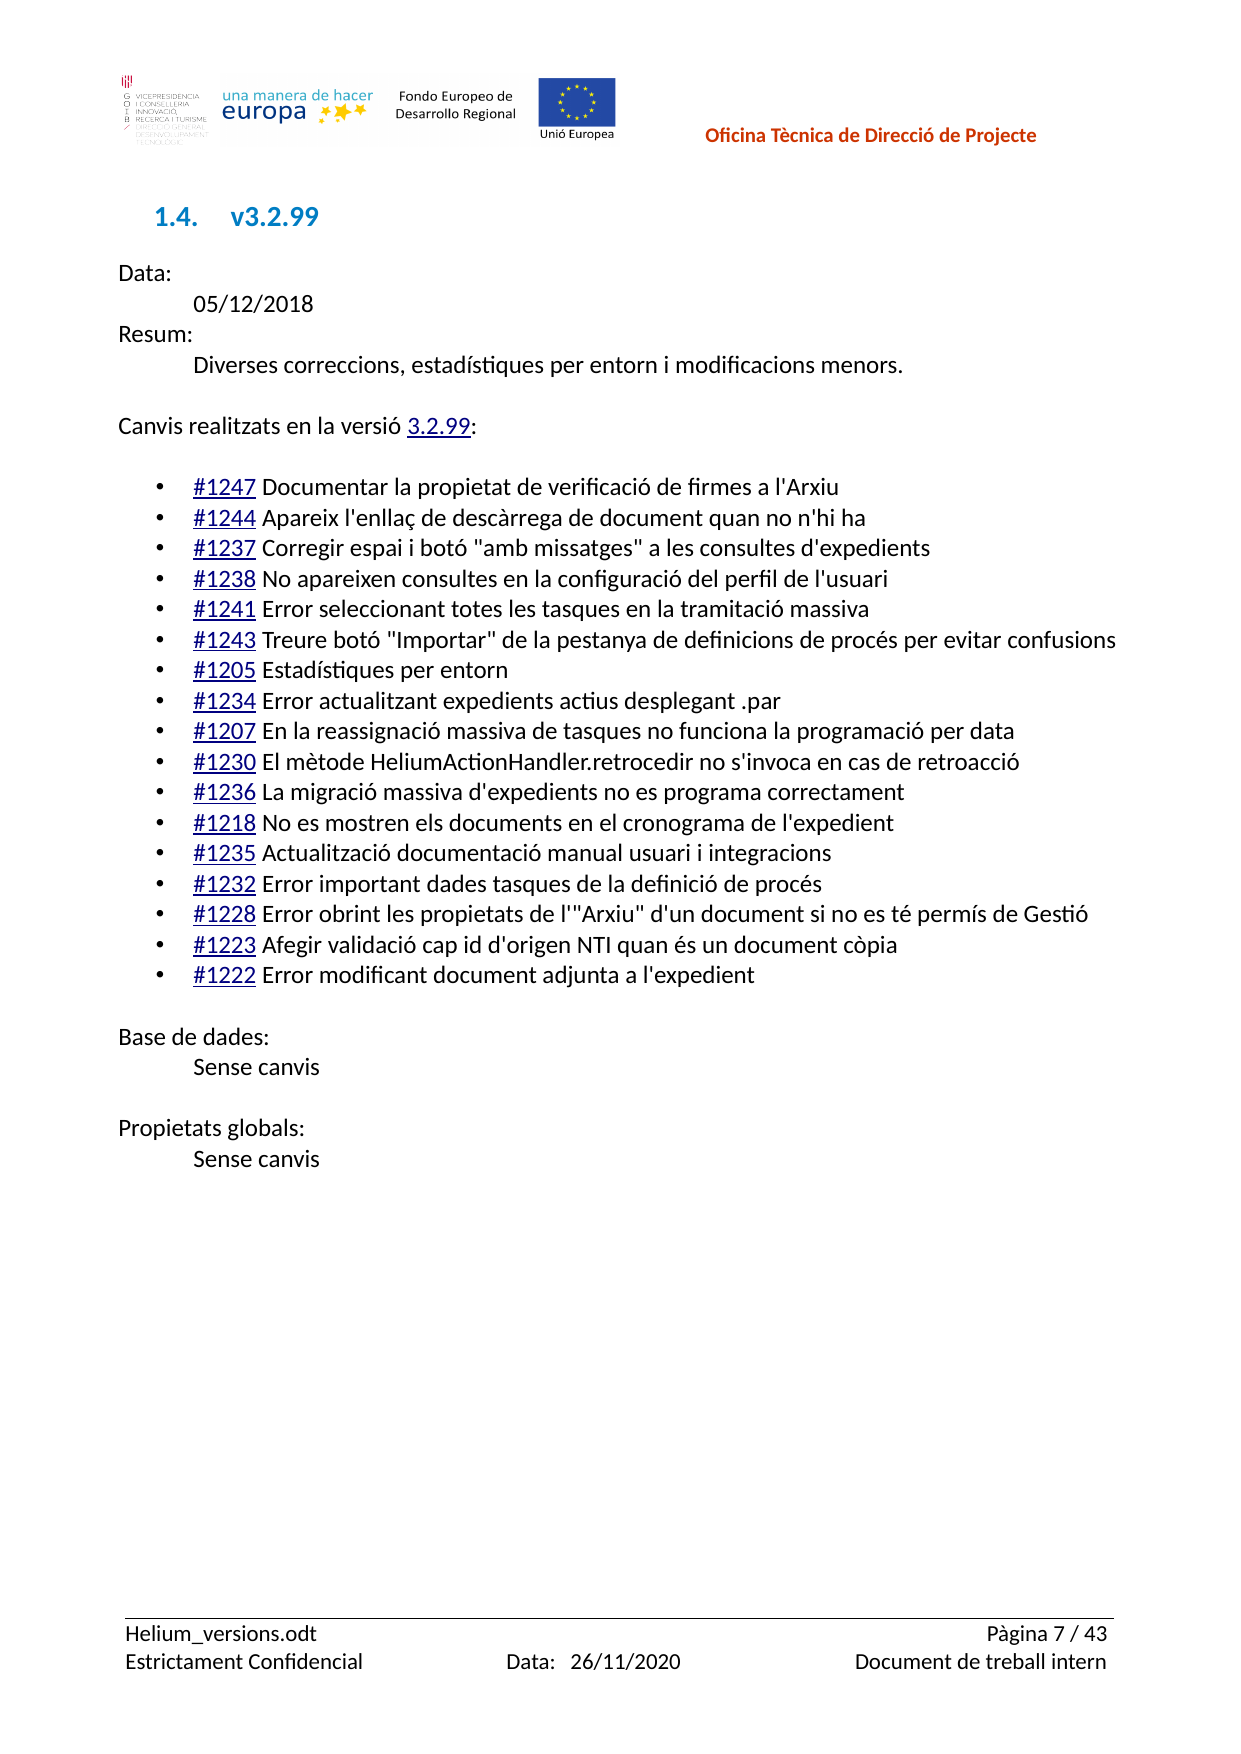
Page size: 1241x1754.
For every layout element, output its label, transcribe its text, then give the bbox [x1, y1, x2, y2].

picture [118, 73, 213, 147]
text Diverses correccions, estadístiques per entorn i modificacions menors. [118, 349, 1122, 380]
list #1230 El mètode HeliumActionHandler.retrocedir no s'invoca en cas de retroacció [156, 746, 1122, 776]
subtitle v3.2.99 [153, 198, 1122, 234]
text Data: [118, 258, 1122, 288]
text Sense canvis [118, 1051, 1122, 1082]
list #1222 Error modificant document adjunta a l'expedient [156, 959, 1122, 990]
list #1207 En la reassignació massiva de tasques no funciona la programació per data [156, 715, 1122, 746]
list #1232 Error important dades tasques de la definició de procés [156, 868, 1122, 898]
text 05/12/2018 [118, 288, 1122, 319]
list #1234 Error actualitzant expedients actius desplegant .par [156, 685, 1122, 715]
text Canvis realitzats en la versió 3.2.99: [118, 410, 1122, 441]
list #1205 Estadístiques per entorn [156, 654, 1122, 685]
list #1247 Documentar la propietat de verificació de firmes a l'Arxiu [156, 471, 1122, 502]
list #1223 Afegir validació cap id d'origen NTI quan és un document còpia [156, 929, 1122, 959]
text Sense canvis [118, 1143, 1122, 1173]
list #1235 Actualització documentació manual usuari i integracions [156, 837, 1122, 868]
text Base de dades: [118, 1021, 1122, 1051]
list #1236 La migració massiva d'expedients no es programa correctament [156, 776, 1122, 807]
text Propietats globals: [118, 1112, 1122, 1143]
text Resum: [118, 319, 1122, 349]
picture [219, 73, 621, 147]
list #1237 Corregir espai i botó "amb missatges" a les consultes d'expedients [156, 532, 1122, 563]
list #1241 Error seleccionant totes les tasques en la tramitació massiva [156, 593, 1122, 624]
list #1244 Apareix l'enllaç de descàrrega de document quan no n'hi ha [156, 502, 1122, 532]
list #1228 Error obrint les propietats de l'"Arxiu" d'un document si no es té permís de Gestió [156, 898, 1122, 929]
list #1243 Treure botó "Importar" de la pestanya de definicions de procés per evitar confusions [156, 624, 1122, 654]
list #1238 No apareixen consultes en la configuració del perfil de l'usuari [156, 563, 1122, 593]
list #1218 No es mostren els documents en el cronograma de l'expedient [156, 807, 1122, 837]
